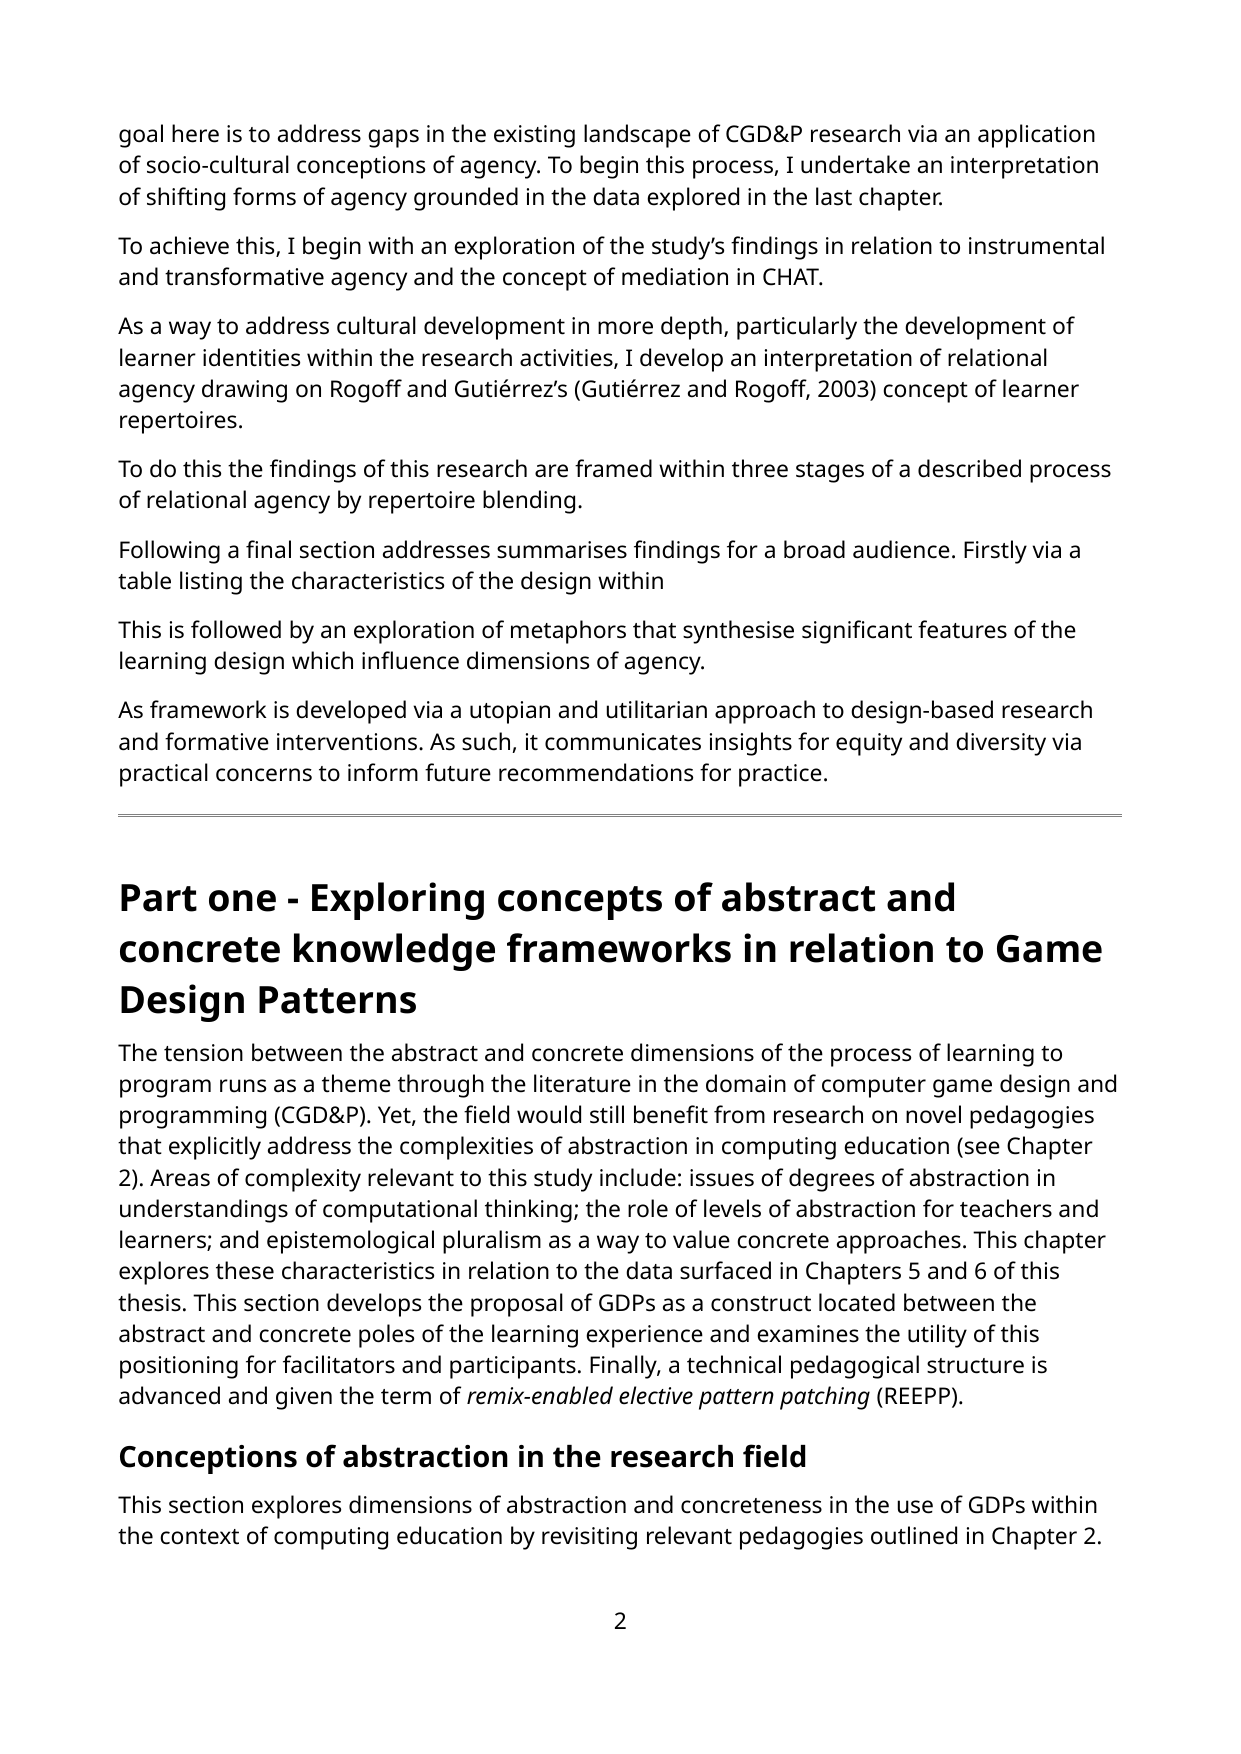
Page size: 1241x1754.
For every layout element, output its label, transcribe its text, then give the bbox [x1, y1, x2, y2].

subtitle Conceptions of abstraction in the research field [118, 1437, 1122, 1476]
text As framework is developed via a utopian and utilitarian approach to design-based research and formative interventions. As such, it communicates insights for equity and diversity via practical concerns to inform future recommendations for practice. [118, 694, 1122, 788]
subtitle Part one - Exploring concepts of abstract and concrete knowledge frameworks in relation to Game Design Patterns [118, 871, 1122, 1024]
text This is followed by an exploration of metaphors that synthesise significant features of the learning design which influence dimensions of agency. [118, 614, 1122, 676]
text To do this the findings of this research are framed within three stages of a described process of relational agency by repertoire blending. [118, 453, 1122, 516]
text goal here is to address gaps in the existing landscape of CGD&P research via an application of socio-cultural conceptions of agency. To begin this process, I undertake an interpretation of shifting forms of agency grounded in the data explored in the last chapter. [118, 118, 1122, 212]
text The tension between the abstract and concrete dimensions of the process of learning to program runs as a theme through the literature in the domain of computer game design and programming (CGD&P). Yet, the field would still benefit from research on novel pedagogies that explicitly address the complexities of abstraction in computing education (see Chapter 2). Areas of complexity relevant to this study include: issues of degrees of abstraction in understandings of computational thinking; the role of levels of abstraction for teachers and learners; and epistemological pluralism as a way to value concrete approaches. This chapter explores these characteristics in relation to the data surfaced in Chapters 5 and 6 of this thesis. This section develops the proposal of GDPs as a construct located between the abstract and concrete poles of the learning experience and examines the utility of this positioning for facilitators and participants. Finally, a technical pedagogical structure is advanced and given the term of remix-enabled elective pattern patching (REEPP). [118, 1037, 1122, 1412]
text As a way to address cultural development in more depth, particularly the development of learner identities within the research activities, I develop an interpretation of relational agency drawing on Rogoff and Gutiérrez’s (Gutiérrez and Rogoff, 2003) concept of learner repertoires. [118, 310, 1122, 435]
text Following a final section addresses summarises findings for a broad audience. Firstly via a table listing the characteristics of the design within [118, 533, 1122, 596]
text To achieve this, I begin with an exploration of the study’s findings in relation to instrumental and transformative agency and the concept of mediation in CHAT. [118, 230, 1122, 292]
text This section explores dimensions of abstraction and concreteness in the use of GDPs within the context of computing education by revisiting relevant pedagogies outlined in Chapter 2. [118, 1489, 1122, 1551]
